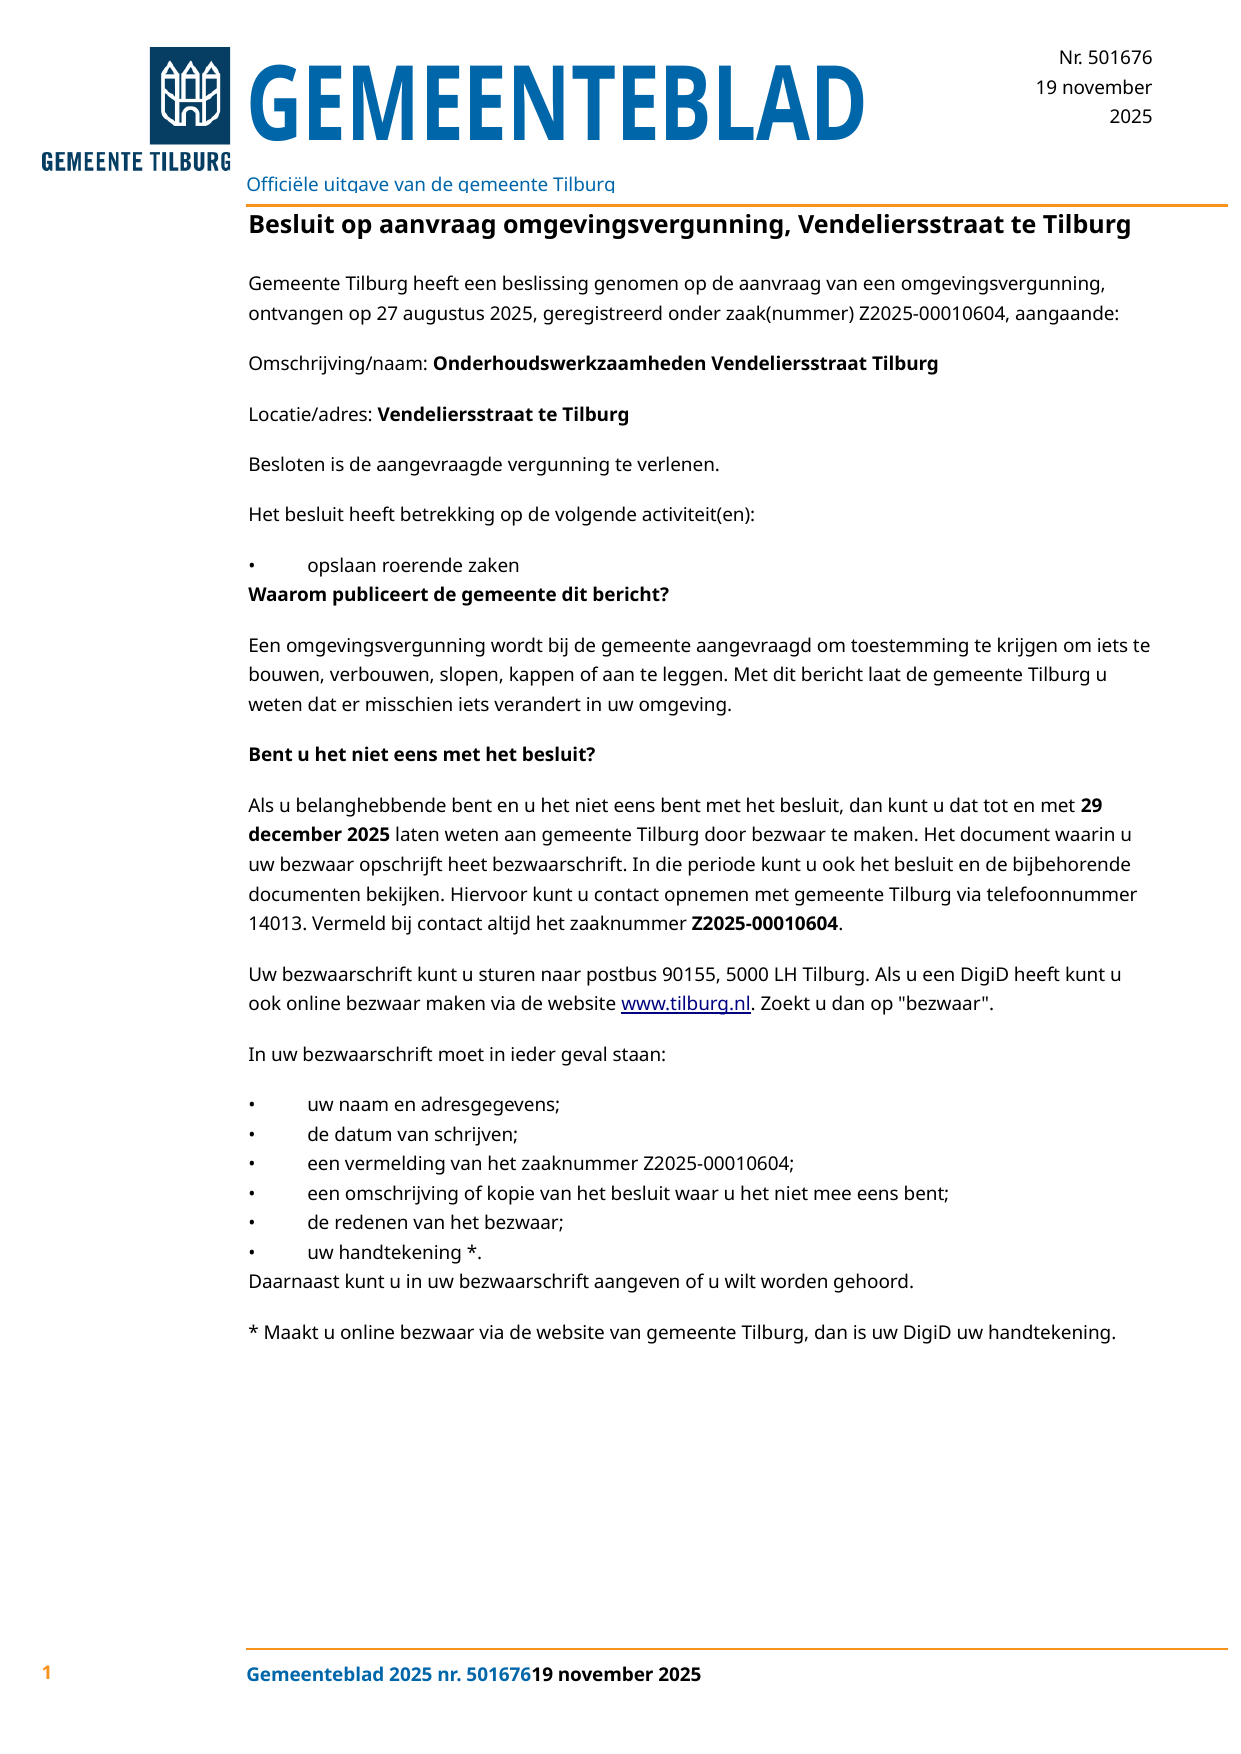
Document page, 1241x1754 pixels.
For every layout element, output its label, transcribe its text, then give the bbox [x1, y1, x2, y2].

list uw naam en adresgegevens; [248, 1091, 1152, 1117]
list een omschrijving of kopie van het besluit waar u het niet mee eens bent; [248, 1180, 1152, 1206]
text Uw bezwaarschrift kunt u sturen naar postbus 90155, 5000 LH Tilburg. Als u een DigiD heeft kunt u ook online bezwaar maken via de website www.tilburg.nl. Zoekt u dan op "bezwaar". [248, 961, 1152, 1016]
list de redenen van het bezwaar; [248, 1209, 1152, 1235]
list een vermelding van het zaaknummer Z2025-00010604; [248, 1150, 1152, 1176]
list de datum van schrijven; [248, 1121, 1152, 1146]
text Locatie/adres: Vendeliersstraat te Tilburg [248, 401, 1152, 426]
list uw handtekening *. [248, 1239, 1152, 1265]
text Daarnaast kunt u in uw bezwaarschrift aangeven of u wilt worden gehoord. [248, 1269, 1152, 1294]
picture [41, 47, 231, 172]
text Omschrijving/naam: Onderhoudswerkzaamheden Vendeliersstraat Tilburg [248, 350, 1152, 376]
list opslaan roerende zaken [248, 552, 1152, 578]
text Bent u het niet eens met het besluit? [248, 742, 1152, 767]
text Besloten is de aangevraagde vergunning te verlenen. [248, 451, 1152, 477]
text Als u belanghebbende bent en u het niet eens bent met het besluit, dan kunt u dat tot en met 29 december 2025 laten weten aan gemeente Tilburg door bezwaar te maken. Het document waarin u uw bezwaar opschrijft heet bezwaarschrift. In die periode kunt u ook het besluit en de bijbehorende documenten bekijken. Hiervoor kunt u contact opnemen met gemeente Tilburg via telefoonnummer 14013. Vermeld bij contact altijd het zaaknummer Z2025-00010604. [248, 792, 1152, 936]
text Het besluit heeft betrekking op de volgende activiteit(en): [248, 502, 1152, 527]
text In uw bezwaarschrift moet in ieder geval staan: [248, 1041, 1152, 1066]
text * Maakt u online bezwaar via de website van gemeente Tilburg, dan is uw DigiD uw handtekening. [248, 1319, 1152, 1345]
text Waarom publiceert de gemeente dit bericht? [248, 582, 1152, 607]
text Een omgevingsvergunning wordt bij de gemeente aangevraagd om toestemming te krijgen om iets te bouwen, verbouwen, slopen, kappen of aan te leggen. Met dit bericht laat de gemeente Tilburg u weten dat er misschien iets verandert in uw omgeving. [248, 632, 1152, 717]
text Besluit op aanvraag omgevingsvergunning, Vendeliersstraat te Tilburg [248, 207, 1152, 241]
text Gemeente Tilburg heeft een beslissing genomen op de aanvraag van een omgevingsvergunning, ontvangen op 27 augustus 2025, geregistreerd onder zaak(nummer) Z2025-00010604, aangaande: [248, 270, 1152, 326]
